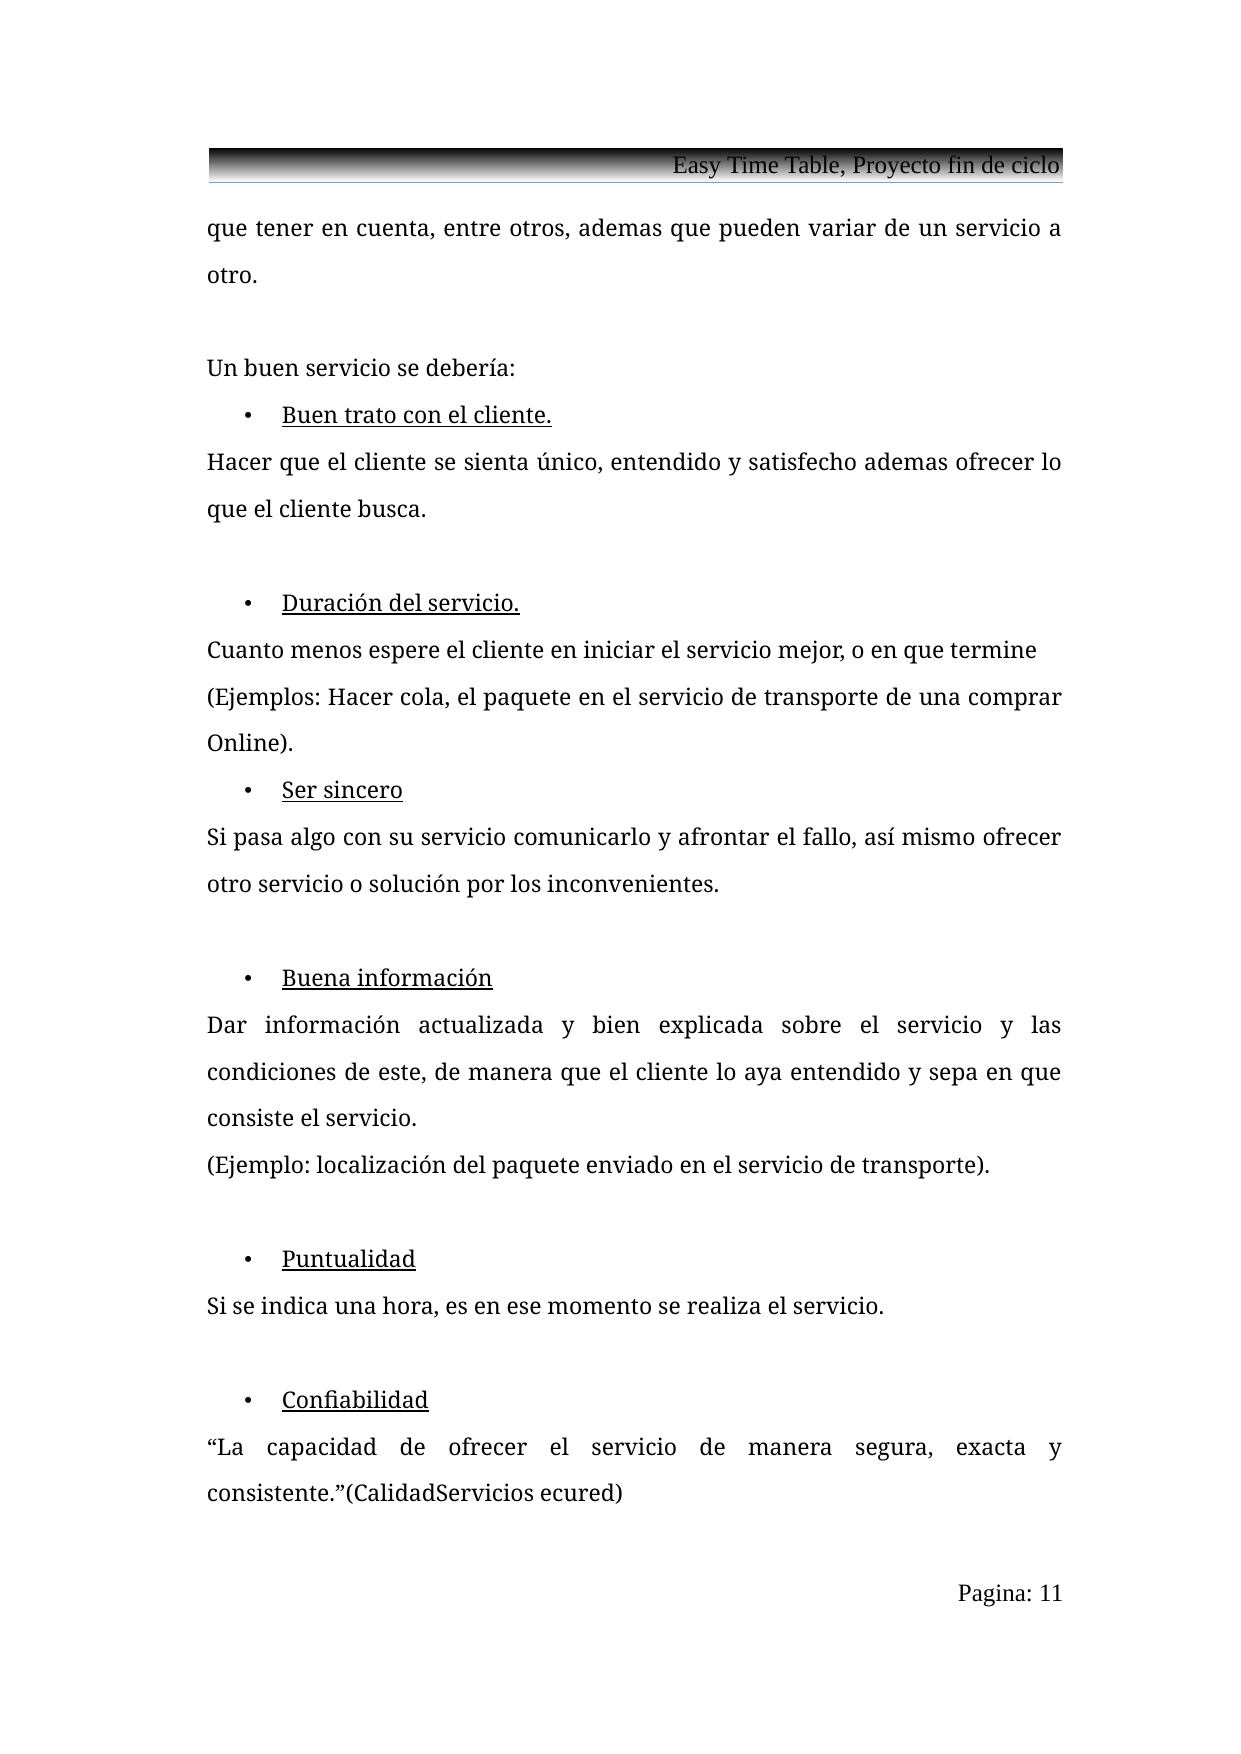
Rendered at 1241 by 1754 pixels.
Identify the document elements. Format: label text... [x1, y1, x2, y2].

text (Ejemplos: Hacer cola, el paquete en el servicio de transporte de una comprar Online). [207, 681, 1063, 759]
text que tener en cuenta, entre otros, ademas que pueden variar de un servicio a otro. [207, 212, 1063, 290]
text Cuanto menos espere el cliente en iniciar el servicio mejor, o en que termine [207, 634, 1063, 665]
text Dar información actualizada y bien explicada sobre el servicio y las condiciones de este, de manera que el cliente lo aya entendido y sepa en que consiste el servicio. [207, 1009, 1063, 1134]
text “La capacidad de ofrecer el servicio de manera segura, exacta y consistente.”(CalidadServicios ecured) [207, 1431, 1063, 1509]
list Buena información [244, 962, 1063, 993]
list Ser sincero [244, 774, 1063, 806]
text Si pasa algo con su servicio comunicarlo y afrontar el fallo, así mismo ofrecer otro servicio o solución por los inconvenientes. [207, 821, 1063, 899]
text (Ejemplo: localización del paquete enviado en el servicio de transporte). [207, 1149, 1063, 1181]
list Puntualidad [244, 1243, 1063, 1274]
text Hacer que el cliente se sienta único, entendido y satisfecho ademas ofrecer lo que el cliente busca. [207, 446, 1063, 524]
text Si se indica una hora, es en ese momento se realiza el servicio. [207, 1290, 1063, 1321]
list Duración del servicio. [244, 587, 1063, 618]
text Un buen servicio se debería: [207, 352, 1063, 384]
list Buen trato con el cliente. [244, 399, 1063, 431]
list Confiabilidad [244, 1384, 1063, 1415]
